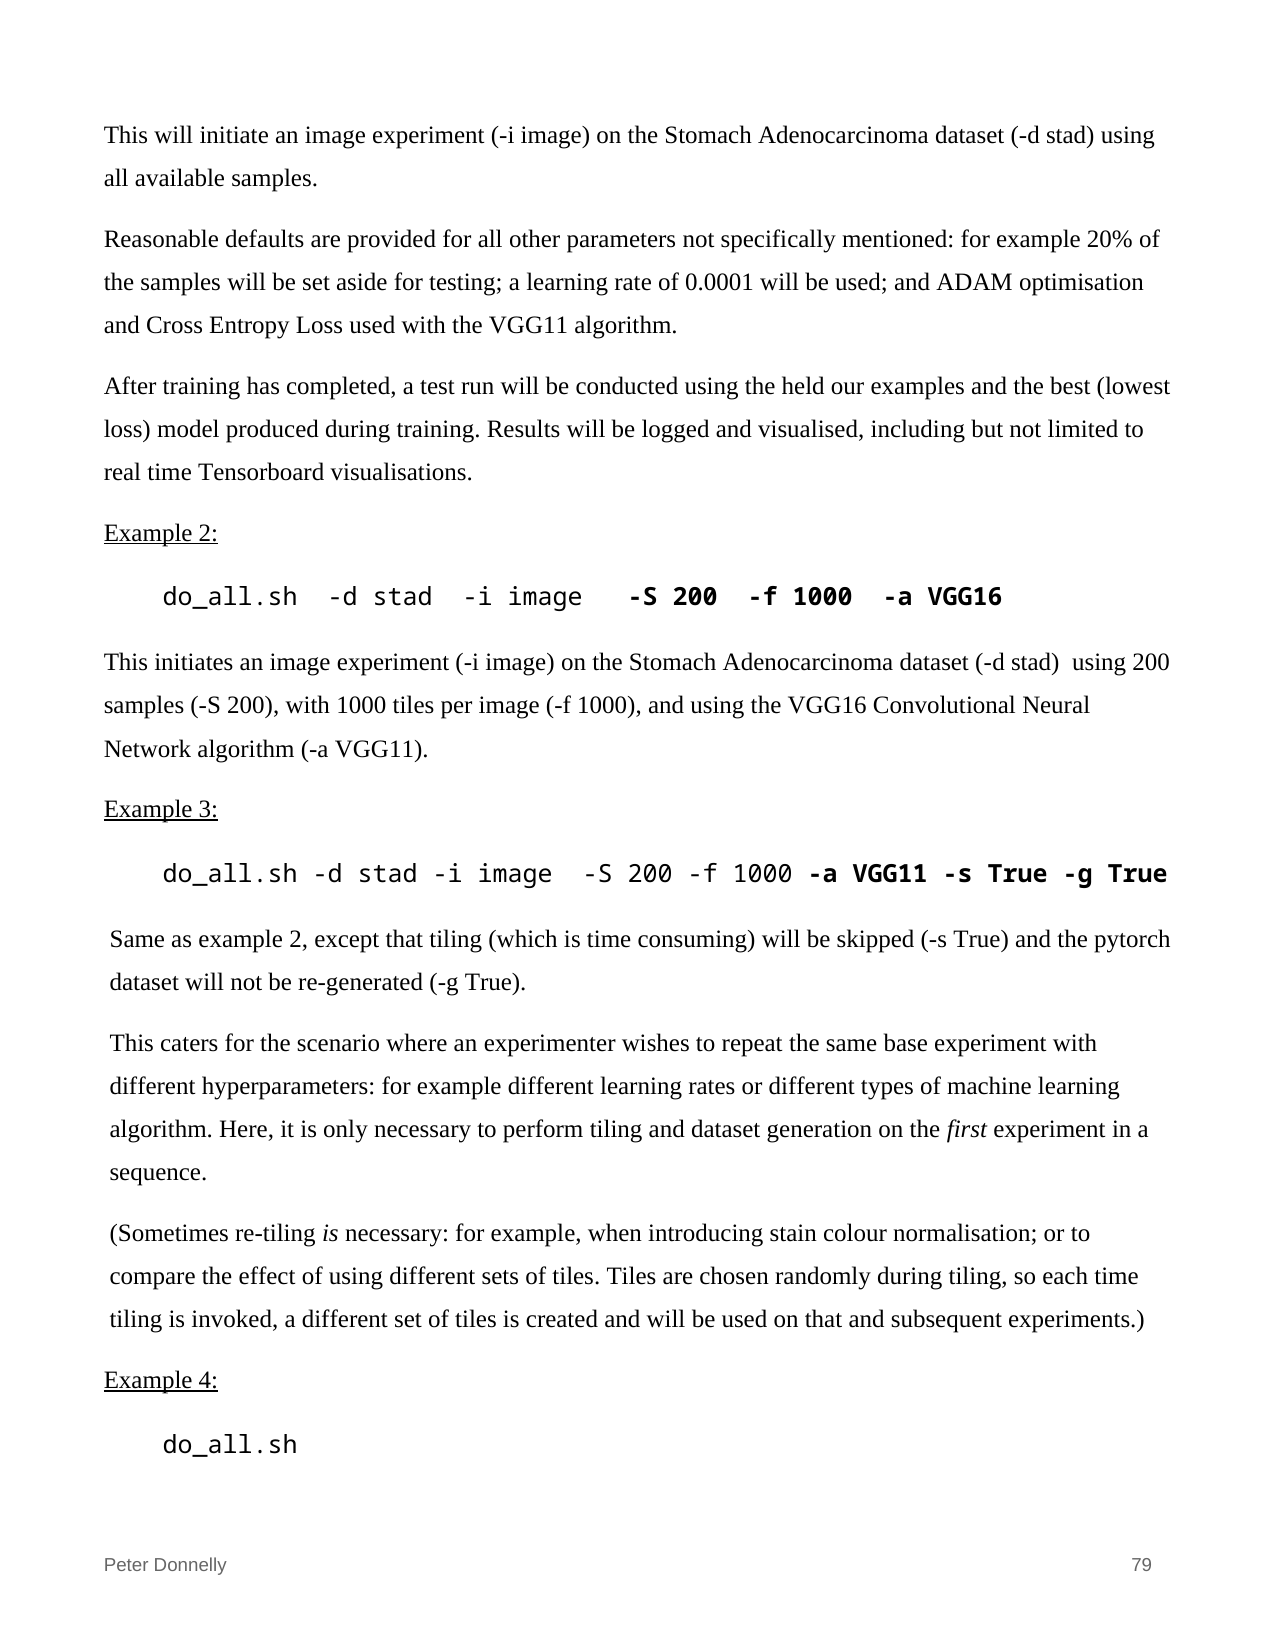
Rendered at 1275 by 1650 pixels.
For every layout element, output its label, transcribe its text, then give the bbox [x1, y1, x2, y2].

text This caters for the scenario where an experimenter wishes to repeat the same base experiment with different hyperparameters: for example different learning rates or different types of machine learning algorithm. Here, it is only necessary to perform tiling and dataset generation on the first experiment in a sequence. [109, 1028, 1181, 1186]
text do_all.sh -d stad -i image -S 200 -f 1000 -a VGG11 -s True -g True [162, 855, 1181, 889]
text Example 3: [103, 794, 1181, 823]
text Example 4: [103, 1365, 1181, 1394]
text This initiates an image experiment (-i image) on the Stomach Adenocarcinoma dataset (-d stad) using 200 samples (-S 200), with 1000 tiles per image (-f 1000), and using the VGG16 Convolutional Neural Network algorithm (-a VGG11). [103, 647, 1181, 762]
text This will initiate an image experiment (-i image) on the Stomach Adenocarcinoma dataset (-d stad) using all available samples. [103, 120, 1181, 192]
text do_all.sh [162, 1426, 1181, 1460]
text do_all.sh -d stad -i image -S 200 -f 1000 -a VGG16 [162, 579, 1181, 613]
text After training has completed, a test run will be conducted using the held our examples and the best (lowest loss) model produced during training. Results will be logged and visualised, including but not limited to real time Tensorboard visualisations. [103, 371, 1181, 486]
text Same as example 2, except that tiling (which is time consuming) will be skipped (-s True) and the pytorch dataset will not be re-generated (-g True). [109, 924, 1181, 996]
text Example 2: [103, 518, 1181, 547]
text Reasonable defaults are provided for all other parameters not specifically mentioned: for example 20% of the samples will be set aside for testing; a learning rate of 0.0001 will be used; and ADAM optimisation and Cross Entropy Loss used with the VGG11 algorithm. [103, 224, 1181, 339]
text (Sometimes re-tiling is necessary: for example, when introducing stain colour normalisation; or to compare the effect of using different sets of tiles. Tiles are chosen randomly during tiling, so each time tiling is invoked, a different set of tiles is created and will be used on that and subsequent experiments.) [109, 1218, 1181, 1333]
